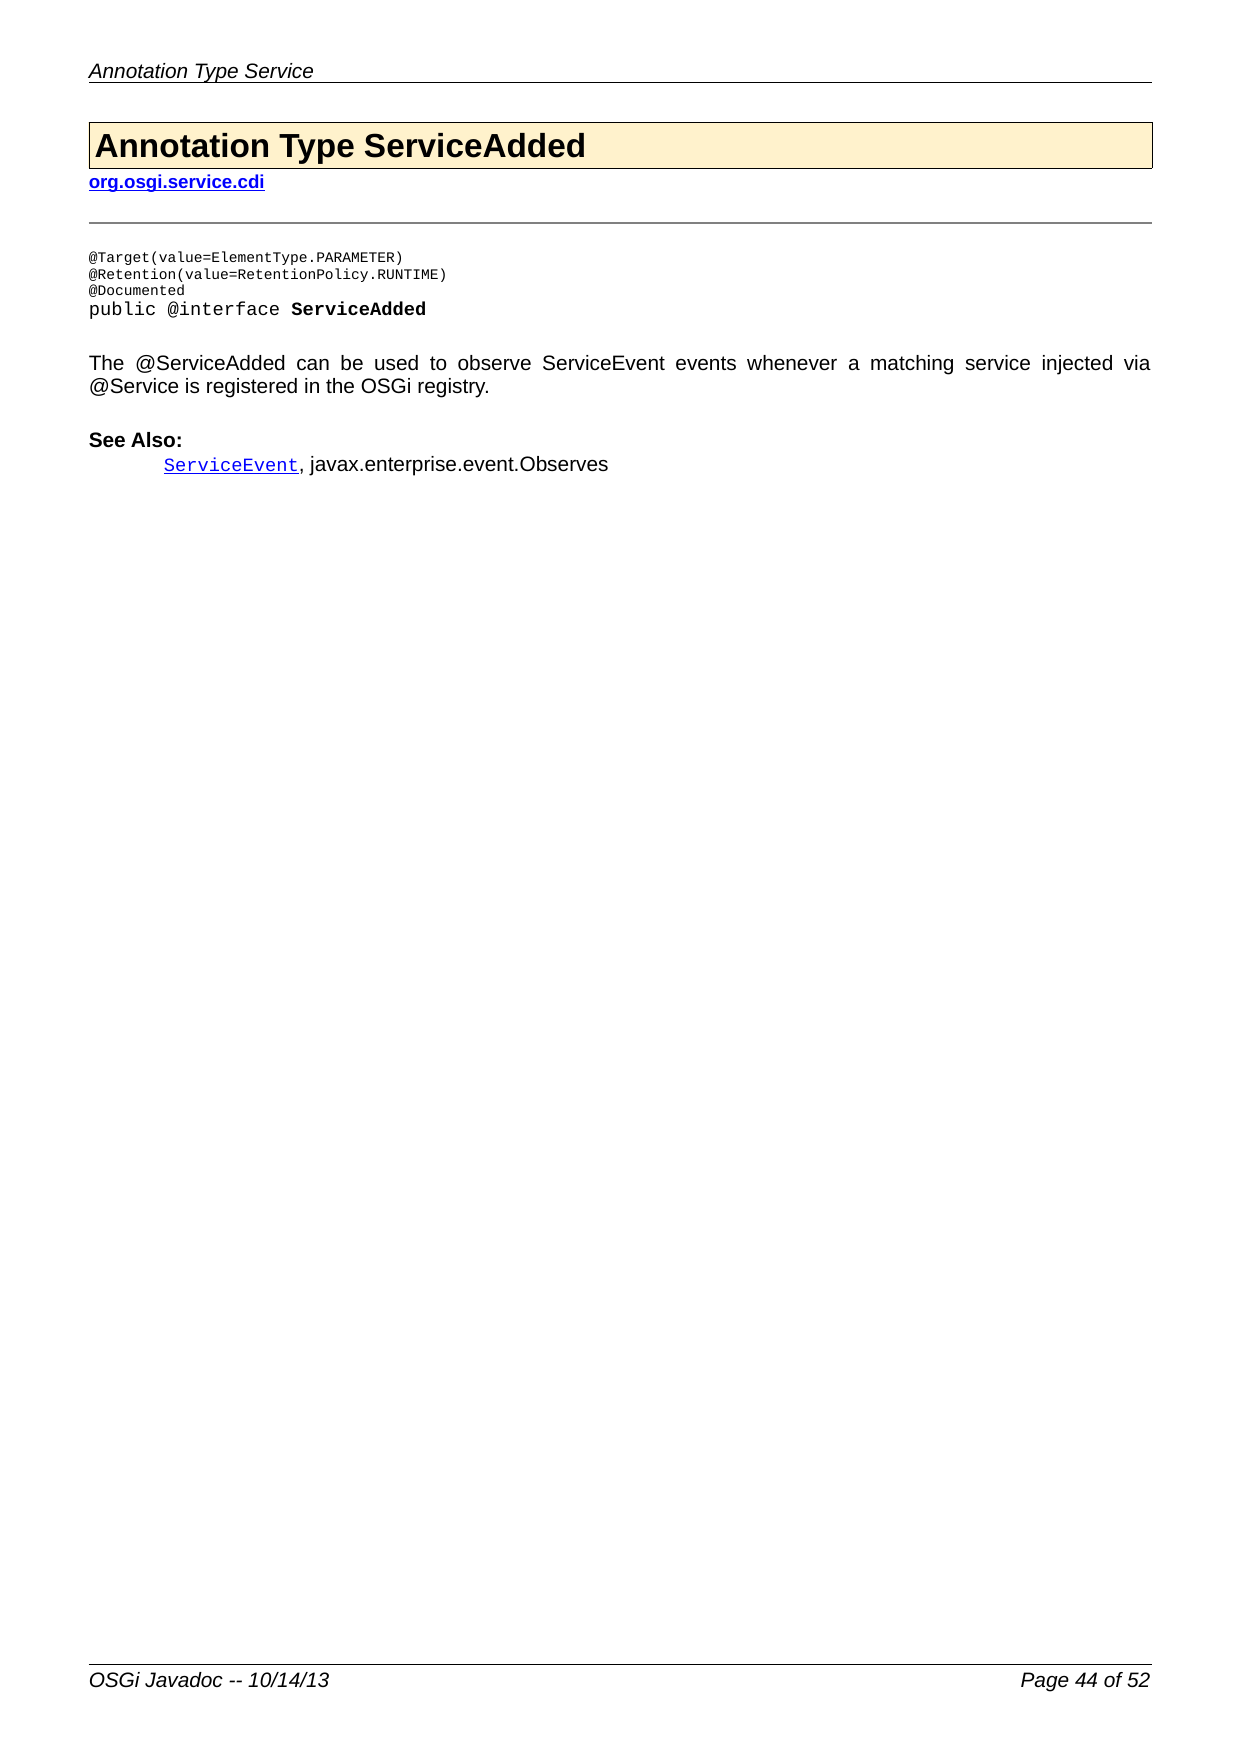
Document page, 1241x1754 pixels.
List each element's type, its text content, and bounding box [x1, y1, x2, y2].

text @Target(value=ElementType.PARAMETER) @Retention(value=RetentionPolicy.RUNTIME) @Documented public @interface ServiceAdded [88, 250, 1152, 321]
text The @ServiceAdded can be used to observe ServiceEvent events whenever a matching service injected via @Service is registered in the OSGi registry. [88, 350, 1152, 398]
subtitle Annotation Type ServiceAdded [90, 123, 1152, 168]
text ServiceEvent, javax.enterprise.event.Observes [163, 451, 1152, 477]
text See Also: [88, 427, 1152, 451]
text org.osgi.service.cdi [88, 171, 1152, 193]
